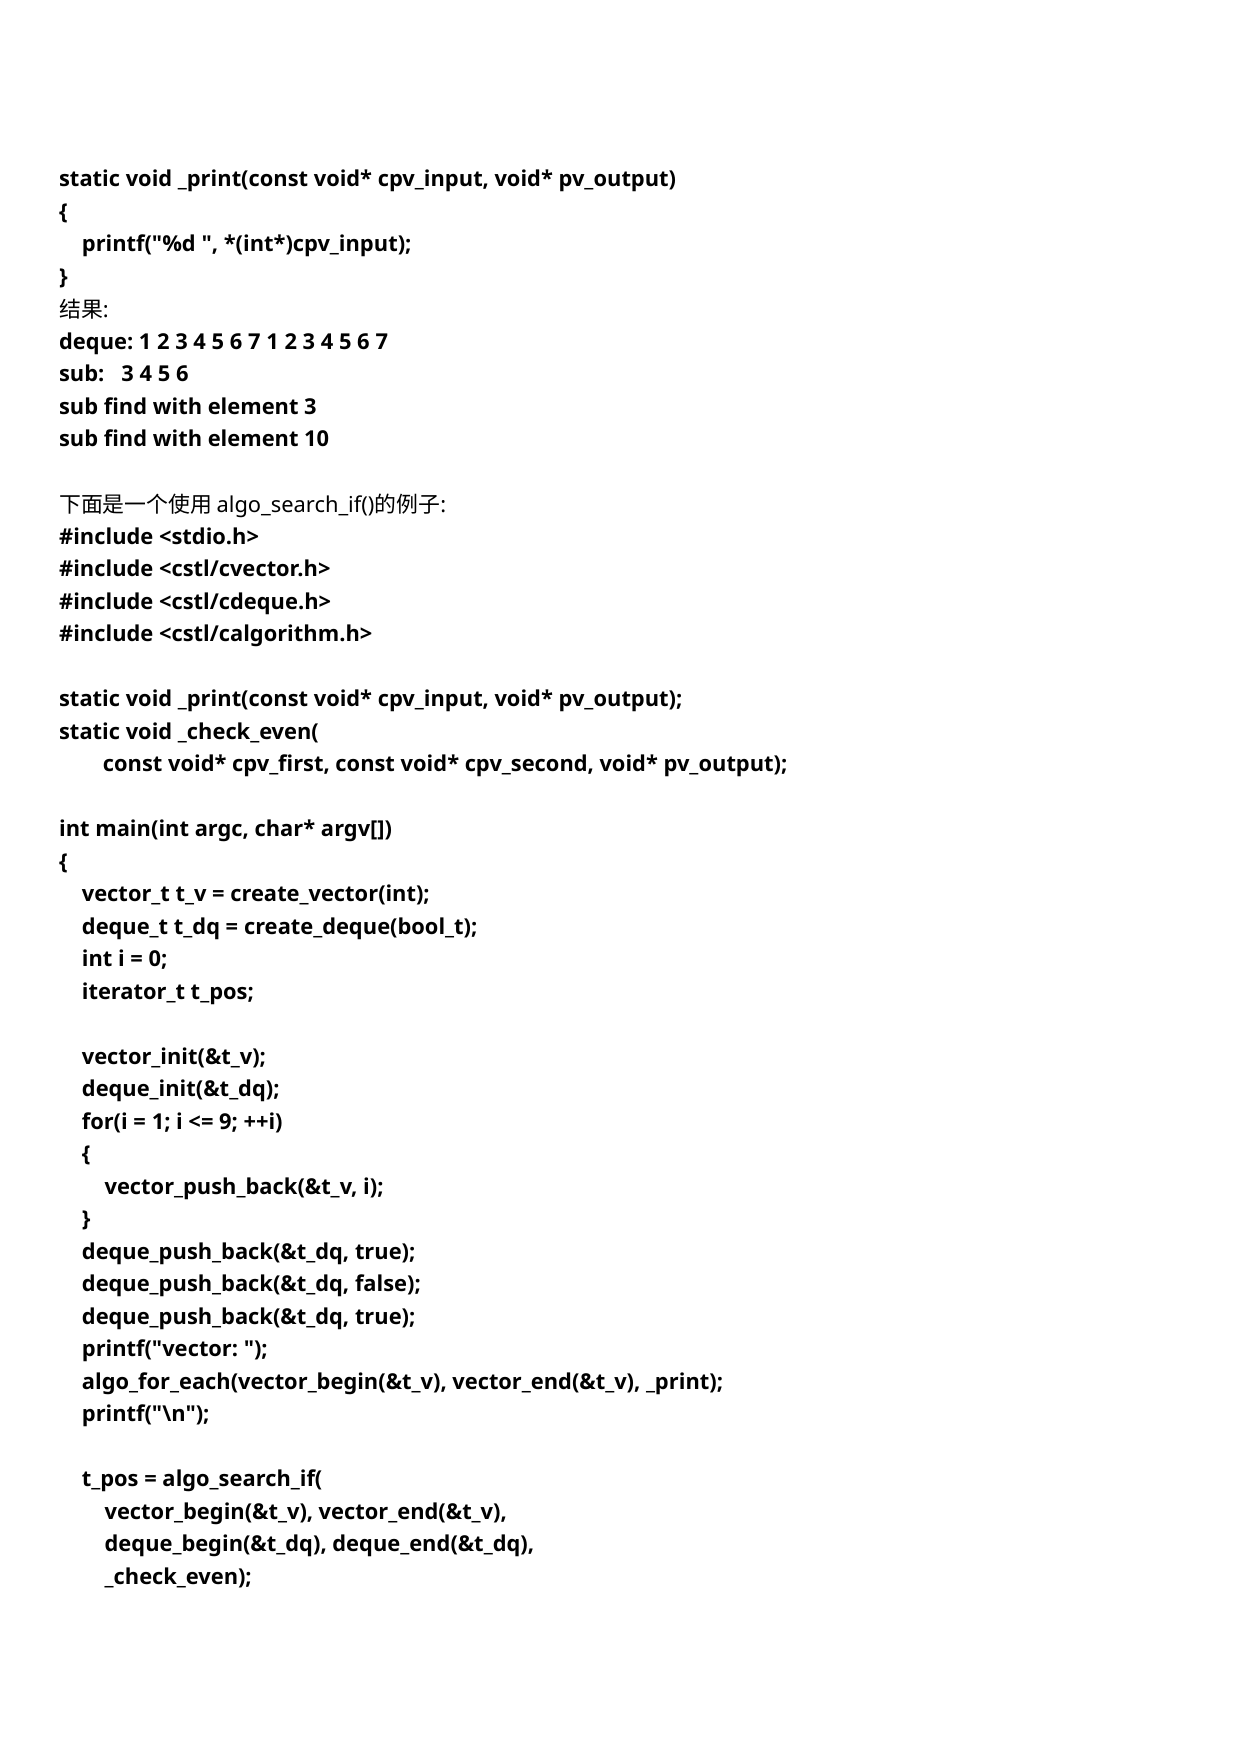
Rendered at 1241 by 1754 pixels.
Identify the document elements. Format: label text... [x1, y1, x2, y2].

text static void _check_even( [59, 714, 1181, 747]
text deque_init(&t_dq); [59, 1072, 1181, 1104]
text sub: 3 4 5 6 [59, 357, 1181, 389]
text { [59, 844, 1181, 877]
text int i = 0; [59, 942, 1181, 974]
text deque: 1 2 3 4 5 6 7 1 2 3 4 5 6 7 [59, 324, 1181, 357]
text vector_init(&t_v); [59, 1039, 1181, 1072]
text #include <cstl/calgorithm.h> [59, 617, 1181, 649]
text deque_push_back(&t_dq, false); [59, 1267, 1181, 1299]
text vector_t t_v = create_vector(int); [59, 877, 1181, 909]
text } [59, 259, 1181, 292]
text printf("%d ", *(int*)cpv_input); [59, 227, 1181, 259]
text vector_begin(&t_v), vector_end(&t_v), [59, 1494, 1181, 1527]
text } [59, 1202, 1181, 1234]
text static void _print(const void* cpv_input, void* pv_output) [59, 162, 1181, 194]
text 结果: [59, 292, 1181, 324]
text vector_push_back(&t_v, i); [59, 1169, 1181, 1202]
text _check_even); [59, 1559, 1181, 1592]
text deque_push_back(&t_dq, true); [59, 1299, 1181, 1332]
text t_pos = algo_search_if( [59, 1462, 1181, 1494]
text printf("\n"); [59, 1397, 1181, 1429]
text for(i = 1; i <= 9; ++i) [59, 1104, 1181, 1137]
text static void _print(const void* cpv_input, void* pv_output); [59, 682, 1181, 714]
text { [59, 1137, 1181, 1169]
text deque_push_back(&t_dq, true); [59, 1234, 1181, 1267]
text iterator_t t_pos; [59, 974, 1181, 1007]
text int main(int argc, char* argv[]) [59, 812, 1181, 844]
text #include <cstl/cdeque.h> [59, 584, 1181, 617]
text deque_t t_dq = create_deque(bool_t); [59, 909, 1181, 942]
text const void* cpv_first, const void* cpv_second, void* pv_output); [59, 747, 1181, 779]
text sub find with element 10 [59, 422, 1181, 454]
text { [59, 194, 1181, 227]
text 下面是一个使用algo_search_if()的例子: [59, 487, 1181, 519]
text deque_begin(&t_dq), deque_end(&t_dq), [59, 1527, 1181, 1559]
text printf("vector: "); [59, 1332, 1181, 1364]
text algo_for_each(vector_begin(&t_v), vector_end(&t_v), _print); [59, 1364, 1181, 1397]
text sub find with element 3 [59, 389, 1181, 422]
text #include <cstl/cvector.h> [59, 552, 1181, 584]
text #include <stdio.h> [59, 519, 1181, 552]
